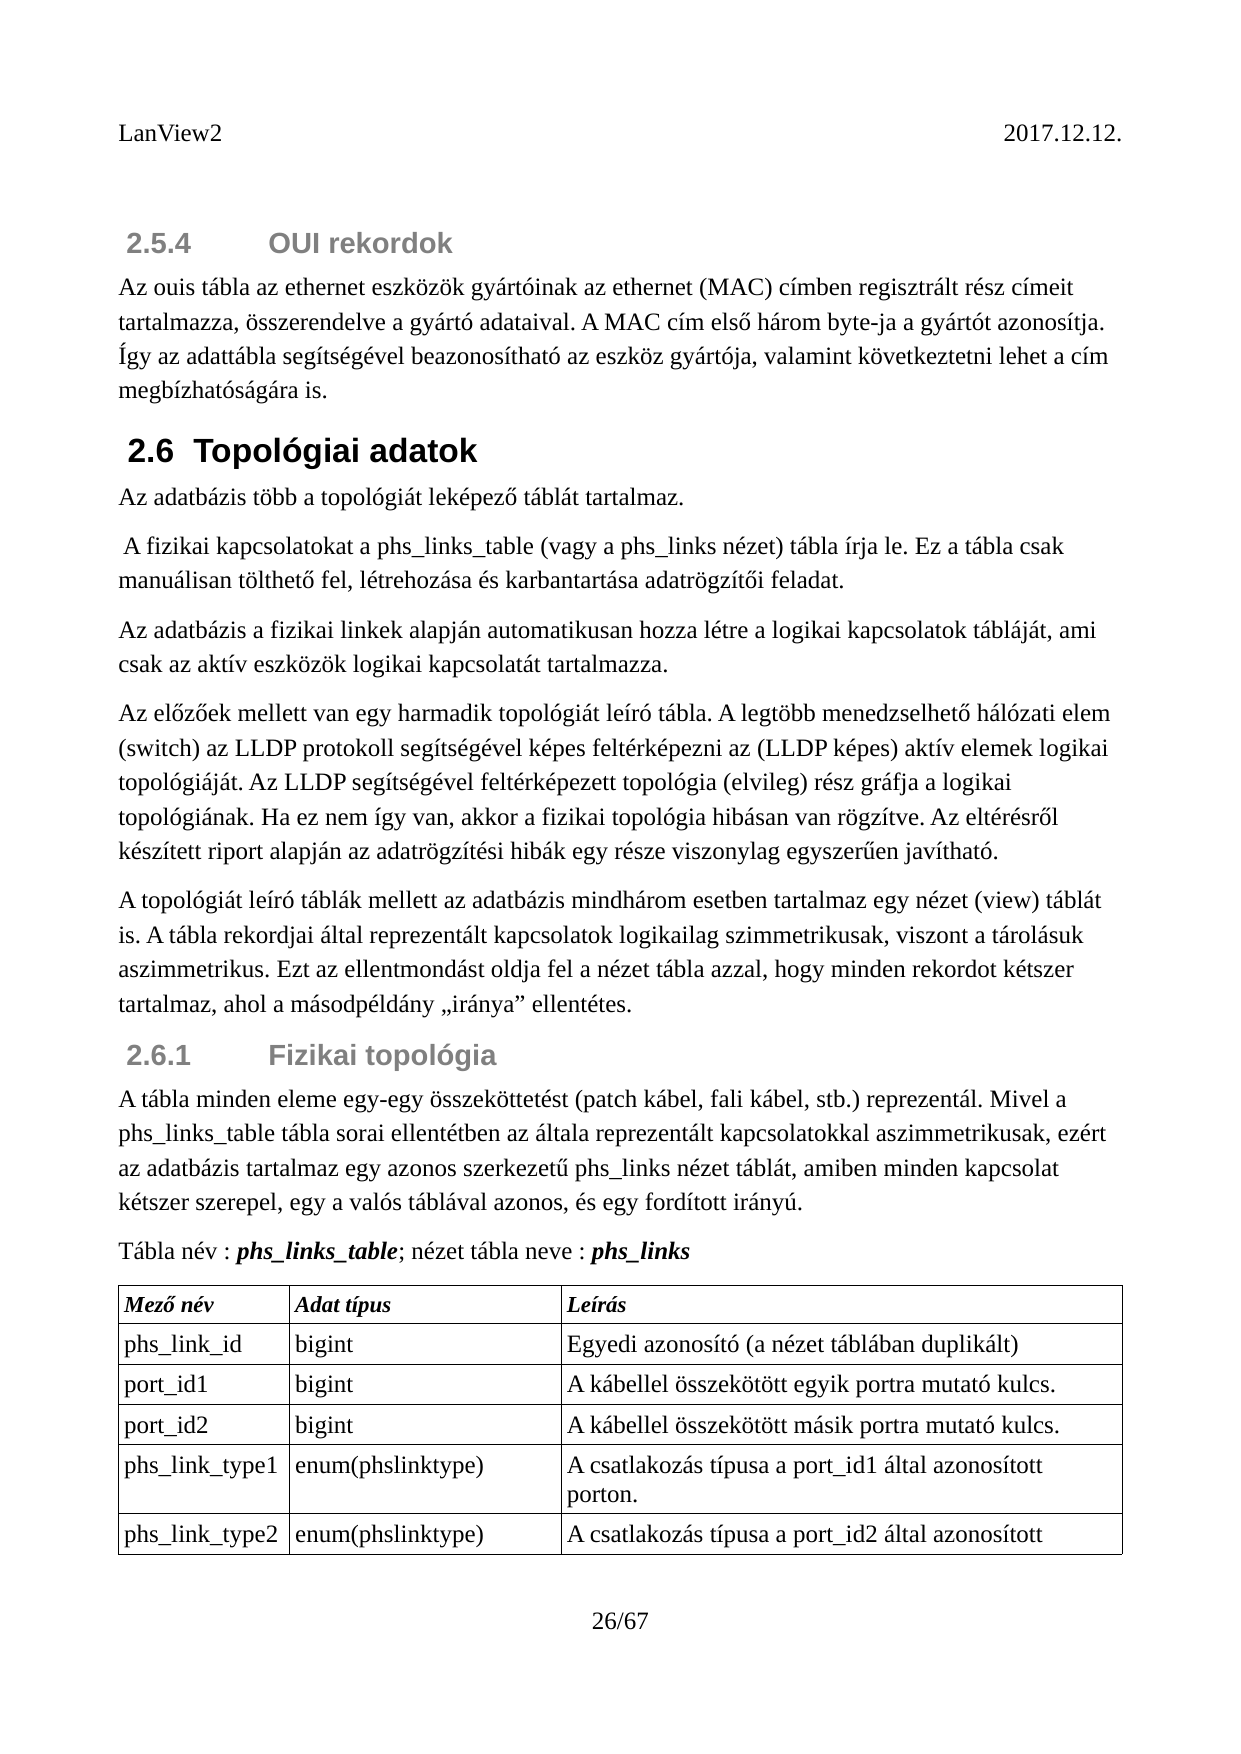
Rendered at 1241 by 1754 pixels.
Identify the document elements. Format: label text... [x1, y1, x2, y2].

table_cell A csatlakozás típusa a port_id2 által azonosított [562, 1514, 1122, 1553]
table_header Adat típus [290, 1286, 561, 1323]
table_cell enum(phslinktype) [290, 1445, 561, 1513]
text Az ouis tábla az ethernet eszközök gyártóinak az ethernet (MAC) címben regisztrált rész címeit tartalmazza, összerendelve a gyártó adataival. A MAC cím első három byte-ja a gyártót azonosítja. Így az adattábla segítségével beazonosítható az eszköz gyártója, valamint következtetni lehet a cím megbízhatóságára is. [118, 272, 1122, 404]
text Az előzőek mellett van egy harmadik topológiát leíró tábla. A legtöbb menedzselhető hálózati elem (switch) az LLDP protokoll segítségével képes feltérképezni az (LLDP képes) aktív elemek logikai topológiáját. Az LLDP segítségével feltérképezett topológia (elvileg) rész gráfja a logikai topológiának. Ha ez nem így van, akkor a fizikai topológia hibásan van rögzítve. Az eltérésről készített riport alapján az adatrögzítési hibák egy része viszonylag egyszerűen javítható. [118, 698, 1122, 865]
subtitle Topológiai adatok [118, 431, 1122, 469]
table_header Mező név [119, 1286, 289, 1323]
table_cell Egyedi azonosító (a nézet táblában duplikált) [562, 1324, 1122, 1363]
table_cell phs_link_type2 [119, 1514, 289, 1553]
table_cell phs_link_id [119, 1324, 289, 1363]
table_cell A kábellel összekötött másik portra mutató kulcs. [562, 1405, 1122, 1444]
text A topológiát leíró táblák mellett az adatbázis mindhárom esetben tartalmaz egy nézet (view) táblát is. A tábla rekordjai által reprezentált kapcsolatok logikailag szimmetrikusak, viszont a tárolásuk aszimmetrikus. Ezt az ellentmondást oldja fel a nézet tábla azzal, hogy minden rekordot kétszer tartalmaz, ahol a másodpéldány „iránya” ellentétes. [118, 885, 1122, 1017]
table_cell port_id2 [119, 1405, 289, 1444]
text A fizikai kapcsolatokat a phs_links_table (vagy a phs_links nézet) tábla írja le. Ez a tábla csak manuálisan tölthető fel, létrehozása és karbantartása adatrögzítői feladat. [118, 531, 1122, 594]
text Tábla név : phs_links_table; nézet tábla neve : phs_links [118, 1236, 1122, 1265]
table_header Leírás [562, 1286, 1122, 1323]
table_cell bigint [290, 1405, 561, 1444]
subtitle OUI rekordok [118, 226, 1122, 260]
table_cell port_id1 [119, 1365, 289, 1404]
table_cell A csatlakozás típusa a port_id1 által azonosított porton. [562, 1445, 1122, 1513]
table_cell enum(phslinktype) [290, 1514, 561, 1553]
table_cell A kábellel összekötött egyik portra mutató kulcs. [562, 1365, 1122, 1404]
table_cell phs_link_type1 [119, 1445, 289, 1513]
text A tábla minden eleme egy-egy összeköttetést (patch kábel, fali kábel, stb.) reprezentál. Mivel a phs_links_table tábla sorai ellentétben az általa reprezentált kapcsolatokkal aszimmetrikusak, ezért az adatbázis tartalmaz egy azonos szerkezetű phs_links nézet táblát, amiben minden kapcsolat kétszer szerepel, egy a valós táblával azonos, és egy fordított irányú. [118, 1084, 1122, 1216]
text Az adatbázis több a topológiát leképező táblát tartalmaz. [118, 482, 1122, 511]
text Az adatbázis a fizikai linkek alapján automatikusan hozza létre a logikai kapcsolatok tábláját, ami csak az aktív eszközök logikai kapcsolatát tartalmazza. [118, 615, 1122, 678]
table_cell bigint [290, 1365, 561, 1404]
subtitle Fizikai topológia [118, 1038, 1122, 1071]
table_cell bigint [290, 1324, 561, 1363]
